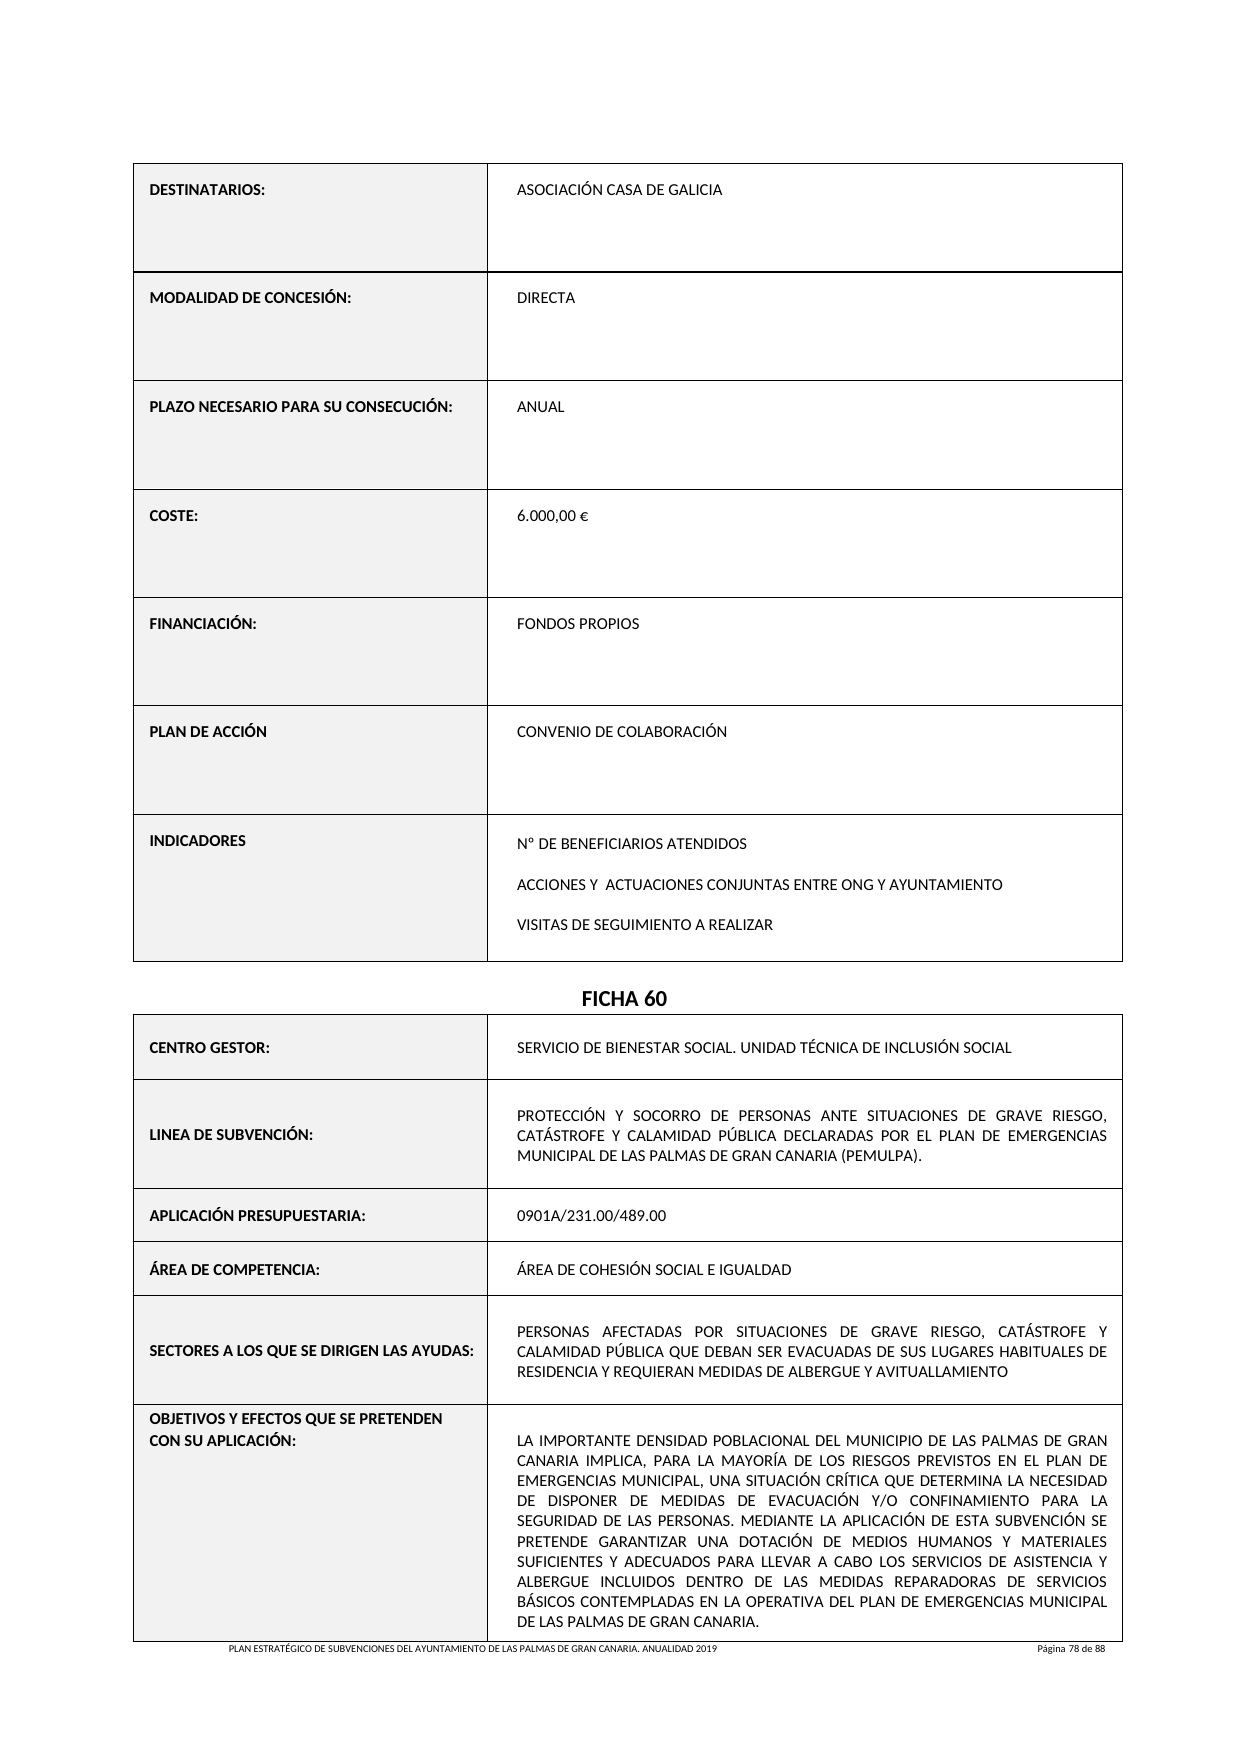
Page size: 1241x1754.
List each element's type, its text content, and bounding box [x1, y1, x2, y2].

table_cell ÁREA DE COHESIÓN SOCIAL E IGUALDAD [488, 1242, 1122, 1295]
table_cell Nº DE BENEFICIARIOS ATENDIDOS ACCIONES Y ACTUACIONES CONJUNTAS ENTRE ONG Y AYUNTAMIENTO VISITAS DE SEGUIMIENTO A REALIZAR [488, 815, 1122, 961]
table_cell INDICADORES [134, 815, 487, 961]
table_cell 0901A/231.00/489.00 [488, 1189, 1122, 1241]
table_cell FONDOS PROPIOS [488, 598, 1122, 705]
table_cell ANUAL [488, 381, 1122, 488]
table_header SERVICIO DE BIENESTAR SOCIAL. UNIDAD TÉCNICA DE INCLUSIÓN SOCIAL [488, 1015, 1122, 1079]
table_cell ASOCIACIÓN CASA DE GALICIA [488, 164, 1122, 271]
table_cell OBJETIVOS Y EFECTOS QUE SE PRETENDEN CON SU APLICACIÓN: [134, 1405, 487, 1641]
table_cell LINEA DE SUBVENCIÓN: [134, 1080, 487, 1188]
table_cell PLAN DE ACCIÓN [134, 706, 487, 814]
table_cell MODALIDAD DE CONCESIÓN: [134, 273, 487, 380]
table_cell ÁREA DE COMPETENCIA: [134, 1242, 487, 1295]
table_cell COSTE: [134, 490, 487, 597]
table_cell PLAZO NECESARIO PARA SU CONSECUCIÓN: [134, 381, 487, 488]
table_cell CONVENIO DE COLABORACIÓN [488, 706, 1122, 814]
table_cell PERSONAS AFECTADAS POR SITUACIONES DE GRAVE RIESGO, CATÁSTROFE Y CALAMIDAD PÚBLICA QUE DEBAN SER EVACUADAS DE SUS LUGARES HABITUALES DE RESIDENCIA Y REQUIERAN MEDIDAS DE ALBERGUE Y AVITUALLAMIENTO [488, 1296, 1122, 1404]
table_cell SECTORES A LOS QUE SE DIRIGEN LAS AYUDAS: [134, 1296, 487, 1404]
table_cell 6.000,00 € [488, 490, 1122, 597]
table_cell DESTINATARIOS: [134, 164, 487, 271]
table_header CENTRO GESTOR: [134, 1015, 487, 1079]
text FICHA 60 [134, 984, 672, 1012]
table_cell PROTECCIÓN Y SOCORRO DE PERSONAS ANTE SITUACIONES DE GRAVE RIESGO, CATÁSTROFE Y CALAMIDAD PÚBLICA DECLARADAS POR EL PLAN DE EMERGENCIAS MUNICIPAL DE LAS PALMAS DE GRAN CANARIA (PEMULPA). [488, 1080, 1122, 1188]
table_cell LA IMPORTANTE DENSIDAD POBLACIONAL DEL MUNICIPIO DE LAS PALMAS DE GRAN CANARIA IMPLICA, PARA LA MAYORÍA DE LOS RIESGOS PREVISTOS EN EL PLAN DE EMERGENCIAS MUNICIPAL, UNA SITUACIÓN CRÍTICA QUE DETERMINA LA NECESIDAD DE DISPONER DE MEDIDAS DE EVACUACIÓN Y/O CONFINAMIENTO PARA LA SEGURIDAD DE LAS PERSONAS. MEDIANTE LA APLICACIÓN DE ESTA SUBVENCIÓN SE PRETENDE GARANTIZAR UNA DOTACIÓN DE MEDIOS HUMANOS Y MATERIALES SUFICIENTES Y ADECUADOS PARA LLEVAR A CABO LOS SERVICIOS DE ASISTENCIA Y ALBERGUE INCLUIDOS DENTRO DE LAS MEDIDAS REPARADORAS DE SERVICIOS BÁSICOS CONTEMPLADAS EN LA OPERATIVA DEL PLAN DE EMERGENCIAS MUNICIPAL DE LAS PALMAS DE GRAN CANARIA. [488, 1405, 1122, 1641]
table_cell FINANCIACIÓN: [134, 598, 487, 705]
table_cell DIRECTA [488, 273, 1122, 380]
table_cell APLICACIÓN PRESUPUESTARIA: [134, 1189, 487, 1241]
